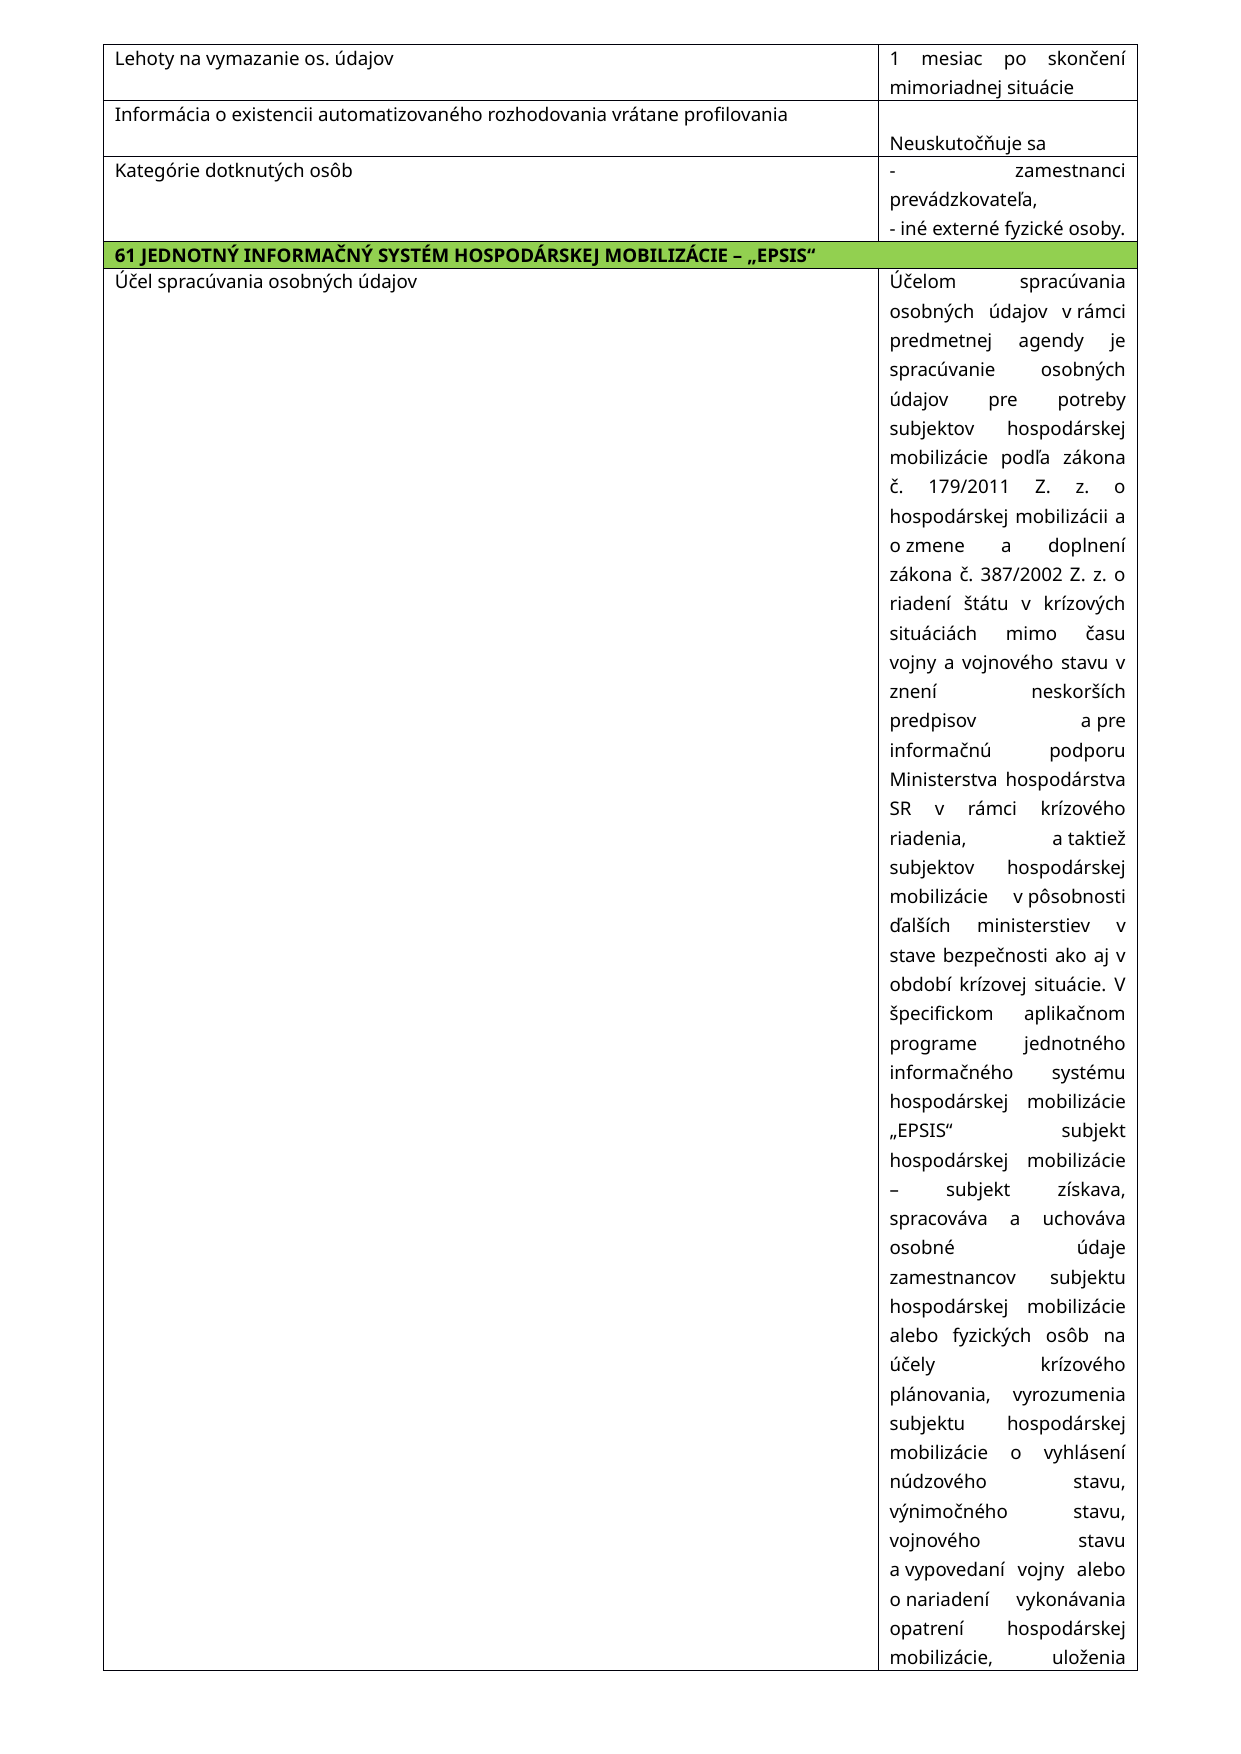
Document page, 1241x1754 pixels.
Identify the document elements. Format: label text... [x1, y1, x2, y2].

table_cell 1 mesiac po skončení mimoriadnej situácie [879, 45, 1137, 100]
table_cell Účel spracúvania osobných údajov [104, 269, 878, 1670]
table_cell - zamestnanci prevádzkovateľa, - iné externé fyzické osoby. [879, 157, 1137, 241]
table_cell Kategórie dotknutých osôb [104, 157, 878, 241]
table_cell Účelom spracúvania osobných údajov v rámci predmetnej agendy je spracúvanie osobných údajov pre potreby subjektov hospodárskej mobilizácie podľa zákona č. 179/2011 Z. z. o hospodárskej mobilizácii a o zmene a doplnení zákona č. 387/2002 Z. z. o riadení štátu v krízových situáciách mimo času vojny a vojnového stavu v znení neskorších predpisov a pre informačnú podporu Ministerstva hospodárstva SR v rámci krízového riadenia, a taktiež subjektov hospodárskej mobilizácie v pôsobnosti ďalších ministerstiev v stave bezpečnosti ako aj v období krízovej situácie. V špecifickom aplikačnom programe jednotného informačného systému hospodárskej mobilizácie „EPSIS“ subjekt hospodárskej mobilizácie – subjekt získava, spracováva a uchováva osobné údaje zamestnancov subjektu hospodárskej mobilizácie alebo fyzických osôb na účely krízového plánovania, vyrozumenia subjektu hospodárskej mobilizácie o vyhlásení núdzového stavu, výnimočného stavu, vojnového stavu a vypovedaní vojny alebo o nariadení vykonávania opatrení hospodárskej mobilizácie, uloženia [879, 269, 1137, 1670]
table_cell 61 JEDNOTNÝ INFORMAČNÝ SYSTÉM HOSPODÁRSKEJ MOBILIZÁCIE – „EPSIS“ [104, 242, 1137, 268]
table_cell Lehoty na vymazanie os. údajov [104, 45, 878, 100]
table_cell Informácia o existencii automatizovaného rozhodovania vrátane profilovania [104, 101, 878, 156]
table_cell Neuskutočňuje sa [879, 101, 1137, 156]
